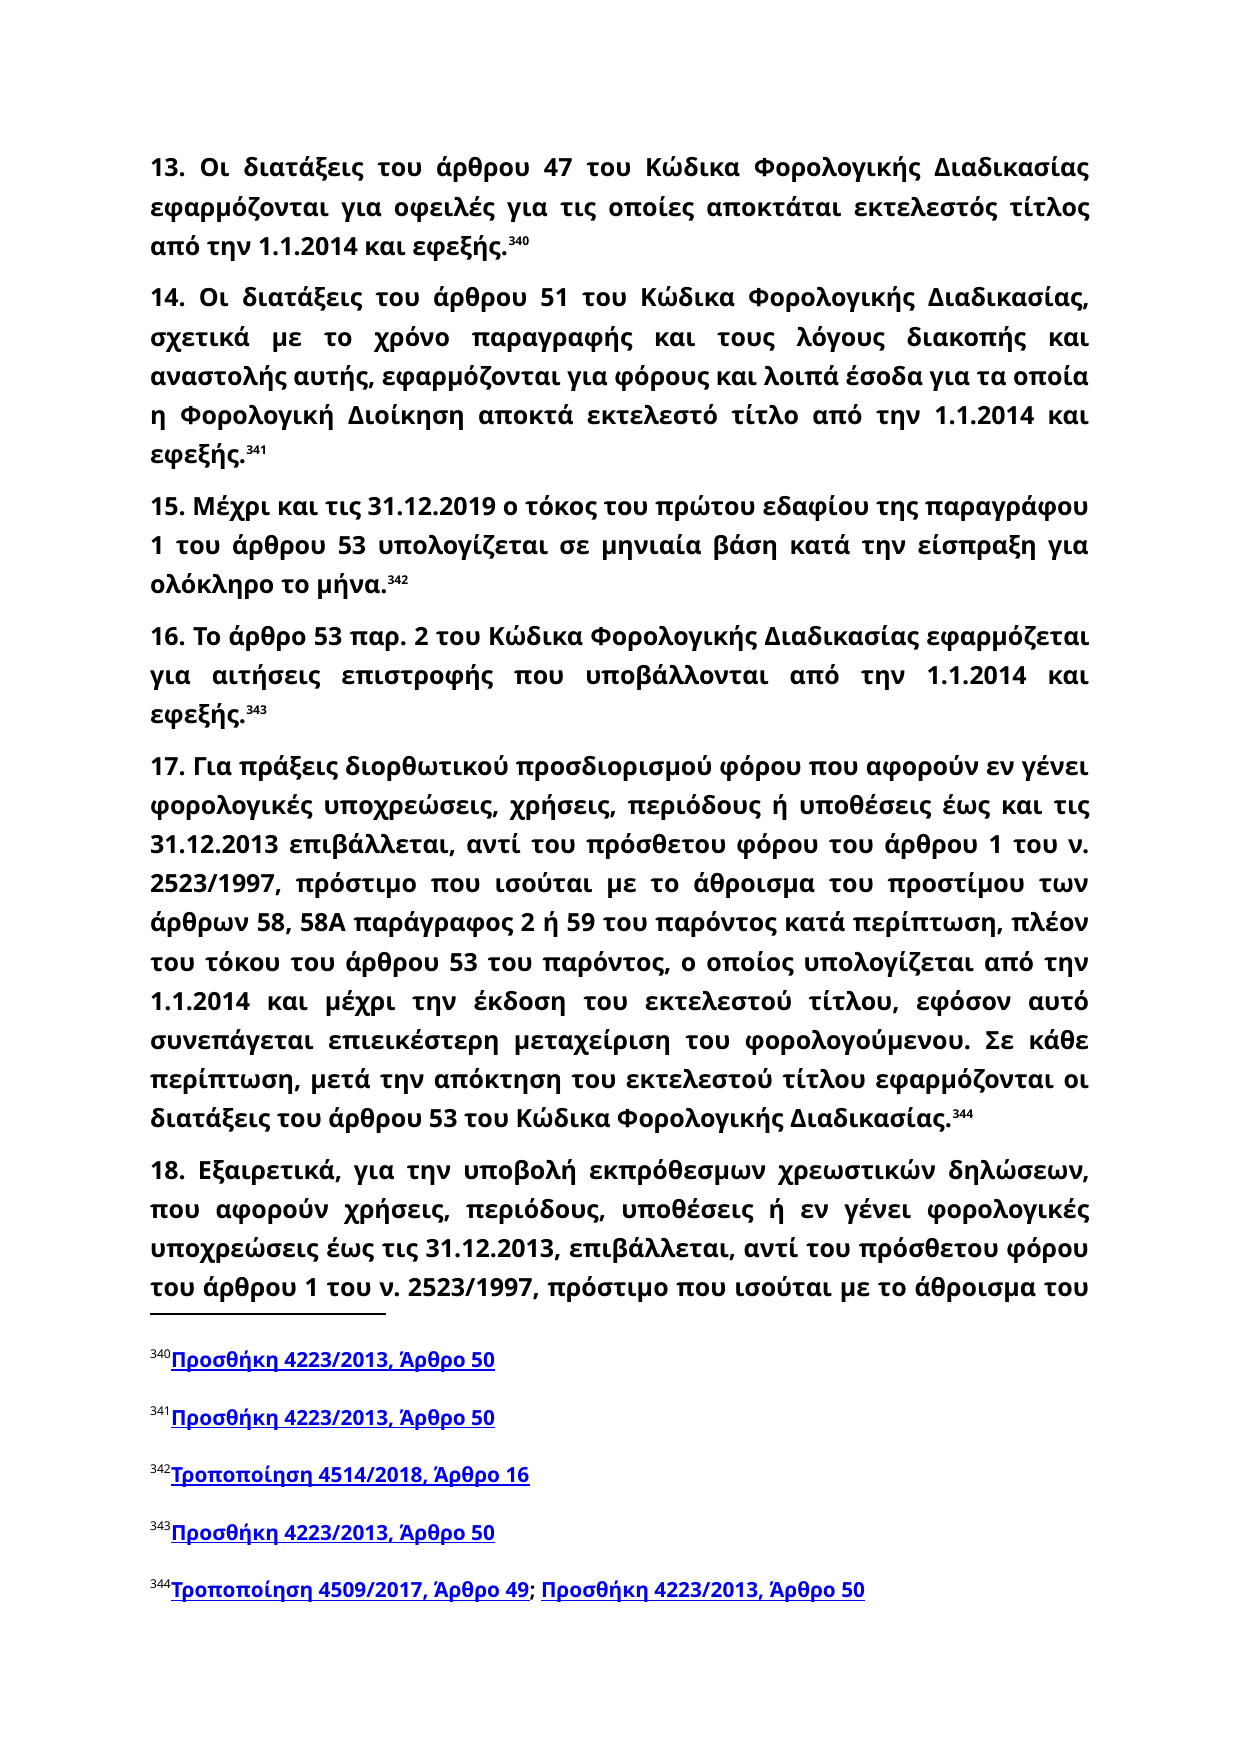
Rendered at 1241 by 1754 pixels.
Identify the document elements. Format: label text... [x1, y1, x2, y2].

text 16. Το άρθρο 53 παρ. 2 του Κώδικα Φορολογικής Διαδικασίας εφαρμόζεται για αιτήσεις επιστροφής που υποβάλλονται από την 1.1.2014 και εφεξής. [150, 618, 1090, 731]
text Προσθήκη 4223/2013, Άρθρο 50 [150, 1345, 1090, 1373]
text 17. Για πράξεις διορθωτικού προσδιορισμού φόρου που αφορούν εν γένει φορολογικές υποχρεώσεις, χρήσεις, περιόδους ή υποθέσεις έως και τις 31.12.2013 επιβάλλεται, αντί του πρόσθετου φόρου του άρθρου 1 του ν. 2523/1997, πρόστιμο που ισούται με το άθροισμα του προστίμου των άρθρων 58, 58Α παράγραφος 2 ή 59 του παρόντος κατά περίπτωση, πλέον του τόκου του άρθρου 53 του παρόντος, ο οποίος υπολογίζεται από την 1.1.2014 και μέχρι την έκδοση του εκτελεστού τίτλου, εφόσον αυτό συνεπάγεται επιεικέστερη μεταχείριση του φορολογούμενου. Σε κάθε περίπτωση, μετά την απόκτηση του εκτελεστού τίτλου εφαρμόζονται οι διατάξεις του άρθρου 53 του Κώδικα Φορολογικής Διαδικασίας. [150, 748, 1090, 1135]
text 15. Μέχρι και τις 31.12.2019 ο τόκος του πρώτου εδαφίου της παραγράφου 1 του άρθρου 53 υπολογίζεται σε μηνιαία βάση κατά την είσπραξη για ολόκληρο το μήνα. [150, 488, 1090, 601]
text Τροποποίηση 4509/2017, Άρθρο 49; Προσθήκη 4223/2013, Άρθρο 50 [150, 1576, 1090, 1604]
text Προσθήκη 4223/2013, Άρθρο 50 [150, 1518, 1090, 1546]
text 18. Εξαιρετικά, για την υποβολή εκπρόθεσμων χρεωστικών δηλώσεων, που αφορούν χρήσεις, περιόδους, υποθέσεις ή εν γένει φορολογικές υποχρεώσεις έως τις 31.12.2013, επιβάλλεται, αντί του πρόσθετου φόρου του άρθρου 1 του ν. 2523/1997, πρόστιμο που ισούται με το άθροισμα του [150, 1152, 1090, 1304]
text 13. Οι διατάξεις του άρθρου 47 του Κώδικα Φορολογικής Διαδικασίας εφαρμόζονται για οφειλές για τις οποίες αποκτάται εκτελεστός τίτλος από την 1.1.2014 και εφεξής. [150, 150, 1090, 262]
text 14. Οι διατάξεις του άρθρου 51 του Κώδικα Φορολογικής Διαδικασίας, σχετικά με το χρόνο παραγραφής και τους λόγους διακοπής και αναστολής αυτής, εφαρμόζονται για φόρους και λοιπά έσοδα για τα οποία η Φορολογική Διοίκηση αποκτά εκτελεστό τίτλο από την 1.1.2014 και εφεξής. [150, 280, 1090, 471]
text Τροποποίηση 4514/2018, Άρθρο 16 [150, 1460, 1090, 1489]
text Προσθήκη 4223/2013, Άρθρο 50 [150, 1403, 1090, 1431]
